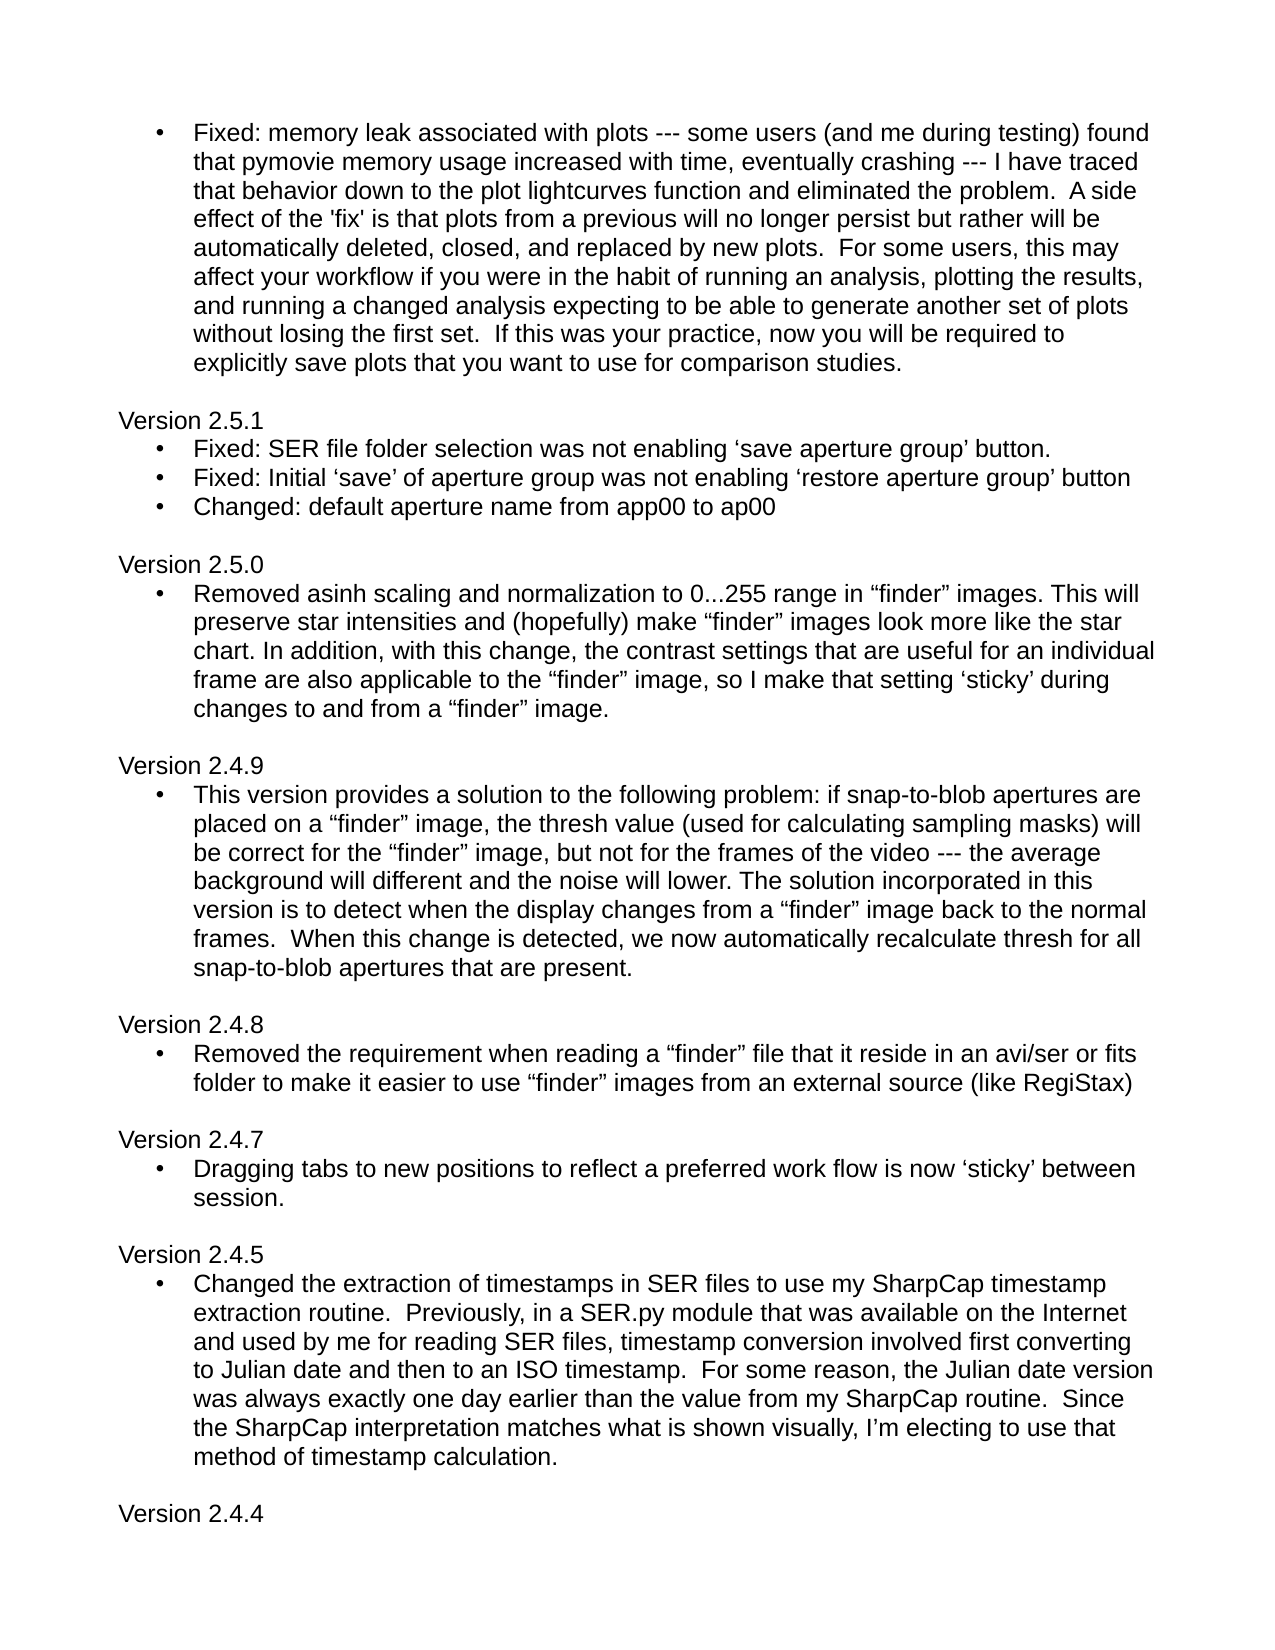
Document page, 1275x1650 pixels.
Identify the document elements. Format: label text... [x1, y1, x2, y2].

text Version 2.4.7 [118, 1125, 1157, 1154]
list Fixed: Initial ‘save’ of aperture group was not enabling ‘restore aperture group’ button [156, 463, 1157, 492]
text Version 2.4.5 [118, 1240, 1157, 1269]
list Fixed: memory leak associated with plots --- some users (and me during testing) found that pymovie memory usage increased with time, eventually crashing --- I have traced that behavior down to the plot lightcurves function and eliminated the problem. A side effect of the 'fix' is that plots from a previous will no longer persist but rather will be automatically deleted, closed, and replaced by new plots. For some users, this may affect your workflow if you were in the habit of running an analysis, plotting the results, and running a changed analysis expecting to be able to generate another set of plots without losing the first set. If this was your practice, now you will be required to explicitly save plots that you want to use for comparison studies. [156, 118, 1157, 406]
list Fixed: SER file folder selection was not enabling ‘save aperture group’ button. [156, 434, 1157, 463]
list Dragging tabs to new positions to reflect a preferred work flow is now ‘sticky’ between session. [156, 1154, 1157, 1240]
text Version 2.4.9 [118, 751, 1157, 780]
list Changed: default aperture name from app00 to ap00 [156, 492, 1157, 550]
list Changed the extraction of timestamps in SER files to use my SharpCap timestamp extraction routine. Previously, in a SER.py module that was available on the Internet and used by me for reading SER files, timestamp conversion involved first converting to Julian date and then to an ISO timestamp. For some reason, the Julian date version was always exactly one day earlier than the value from my SharpCap routine. Since the SharpCap interpretation matches what is shown visually, I’m electing to use that method of timestamp calculation. [156, 1269, 1157, 1499]
list Removed asinh scaling and normalization to 0...255 range in “finder” images. This will preserve star intensities and (hopefully) make “finder” images look more like the star chart. In addition, with this change, the contrast settings that are useful for an individual frame are also applicable to the “finder” image, so I make that setting ‘sticky’ during changes to and from a “finder” image. [156, 578, 1157, 751]
text Version 2.4.4 [118, 1499, 1157, 1528]
list This version provides a solution to the following problem: if snap-to-blob apertures are placed on a “finder” image, the thresh value (used for calculating sampling masks) will be correct for the “finder” image, but not for the frames of the video --- the average background will different and the noise will lower. The solution incorporated in this version is to detect when the display changes from a “finder” image back to the normal frames. When this change is detected, we now automatically recalculate thresh for all snap-to-blob apertures that are present. [156, 780, 1157, 1010]
text Version 2.5.1 [118, 406, 1157, 434]
list Removed the requirement when reading a “finder” file that it reside in an avi/ser or fits folder to make it easier to use “finder” images from an external source (like RegiStax) [156, 1039, 1157, 1125]
text Version 2.5.0 [118, 550, 1157, 578]
text Version 2.4.8 [118, 1010, 1157, 1039]
